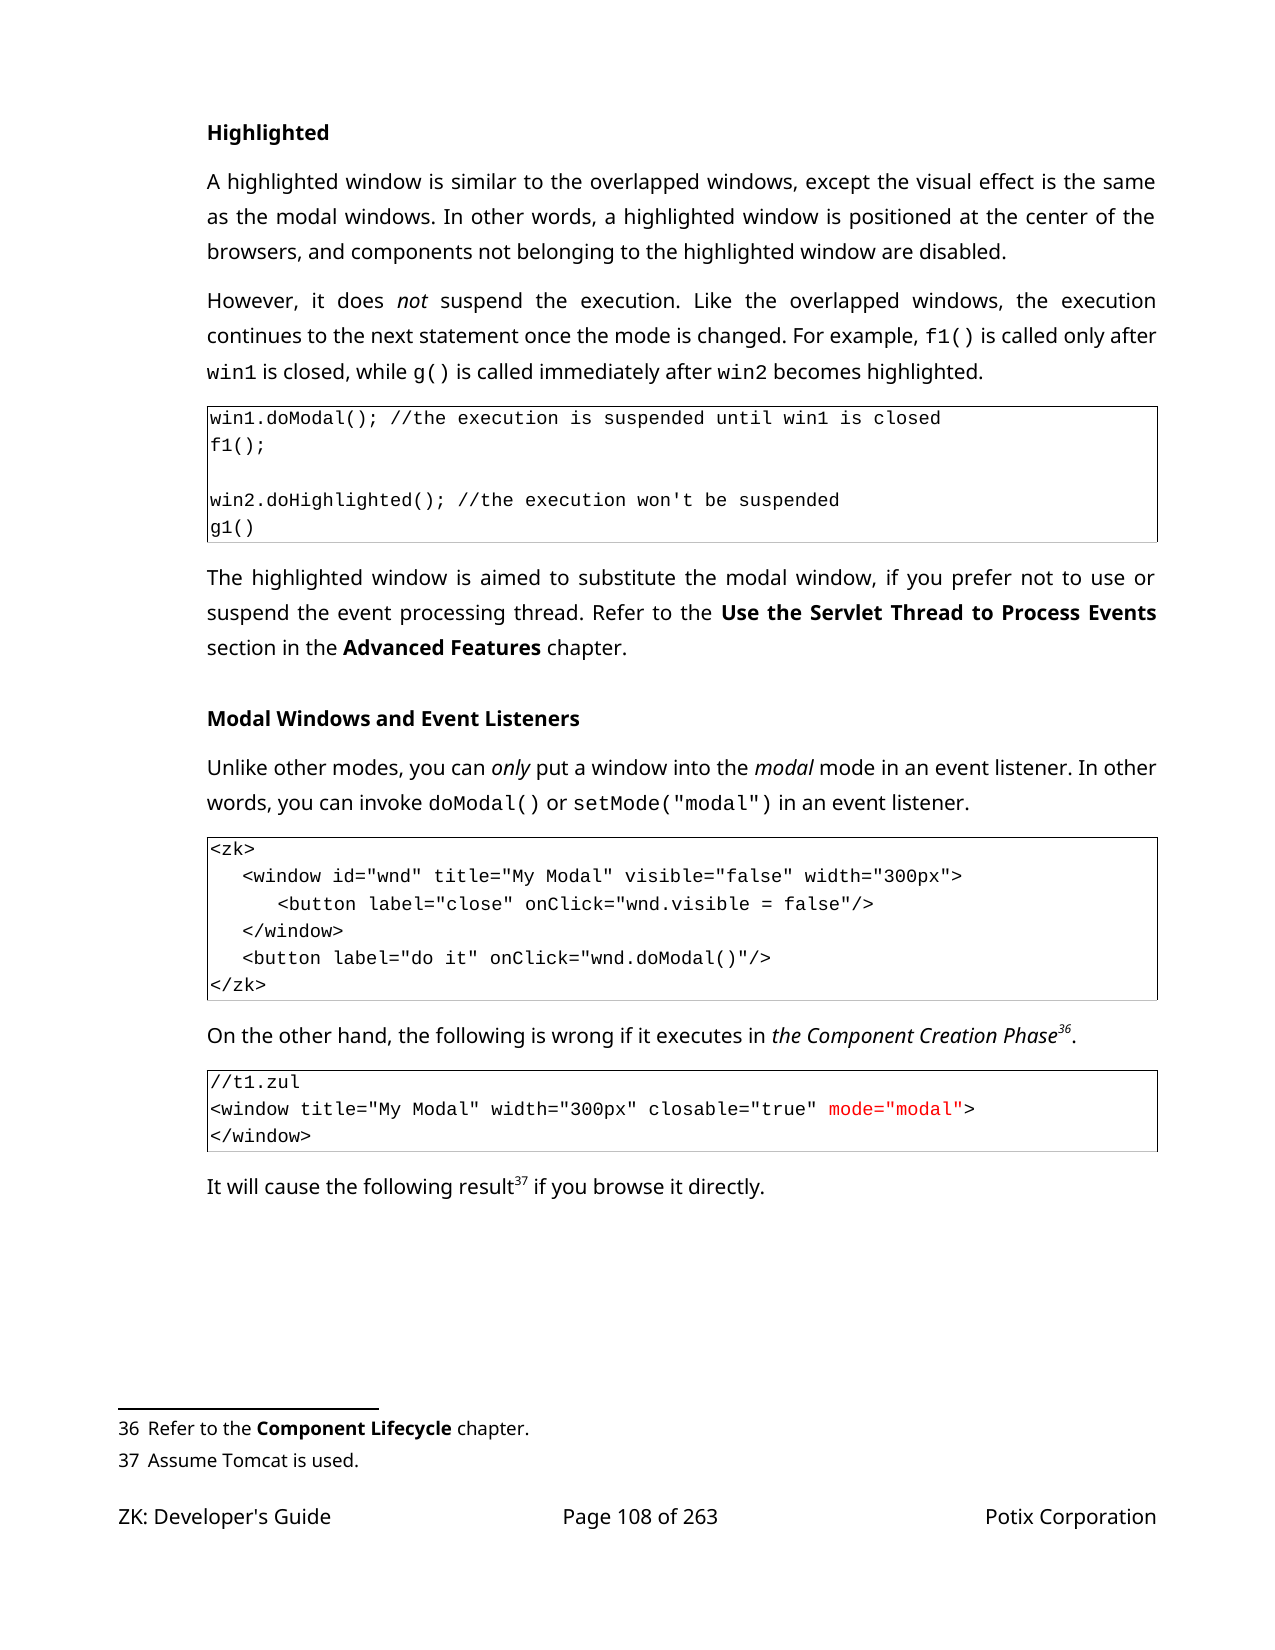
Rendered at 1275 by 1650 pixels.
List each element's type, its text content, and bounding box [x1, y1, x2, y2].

text </window> [208, 919, 1157, 943]
text Assume Tomcat is used. [118, 1447, 1157, 1473]
text <window title="My Modal" width="300px" closable="true" mode="modal"> [208, 1097, 1157, 1121]
text Unlike other modes, you can only put a window into the modal mode in an event listener. In other words, you can invoke doModal() or setMode("modal") in an event listener. [207, 753, 1157, 817]
text The highlighted window is aimed to substitute the modal window, if you prefer not to use or suspend the event processing thread. Refer to the Use the Servlet Thread to Process Events section in the Advanced Features chapter. [207, 563, 1157, 661]
text win1.doModal(); //the execution is suspended until win1 is closed [208, 407, 1157, 430]
text </window> [208, 1124, 1157, 1151]
text <button label="close" onClick="wnd.visible = false"/> [208, 892, 1157, 916]
text <button label="do it" onClick="wnd.doModal()"/> [208, 946, 1157, 970]
text <zk> [208, 838, 1157, 861]
text g1() [208, 515, 1157, 542]
text win2.doHighlighted(); //the execution won't be suspended [208, 488, 1157, 512]
text f1(); [208, 433, 1157, 458]
subtitle Modal Windows and Event Listeners [207, 704, 1157, 732]
text </zk> [208, 973, 1157, 1000]
subtitle Highlighted [207, 118, 1157, 146]
text On the other hand, the following is wrong if it executes in the Component Creation Phase. [207, 1021, 1157, 1049]
text Refer to the Component Lifecycle chapter. [118, 1416, 1157, 1441]
text However, it does not suspend the execution. Like the overlapped windows, the execution continues to the next statement once the mode is changed. For example, f1() is called only after win1 is closed, while g() is called immediately after win2 becomes highlighted. [207, 286, 1157, 386]
text //t1.zul [208, 1071, 1157, 1094]
text <window id="wnd" title="My Modal" visible="false" width="300px"> [208, 864, 1157, 889]
text It will cause the following result if you browse it directly. [207, 1172, 1157, 1200]
text A highlighted window is similar to the overlapped windows, except the visual effect is the same as the modal windows. In other words, a highlighted window is positioned at the center of the browsers, and components not belonging to the highlighted window are disabled. [207, 167, 1157, 266]
